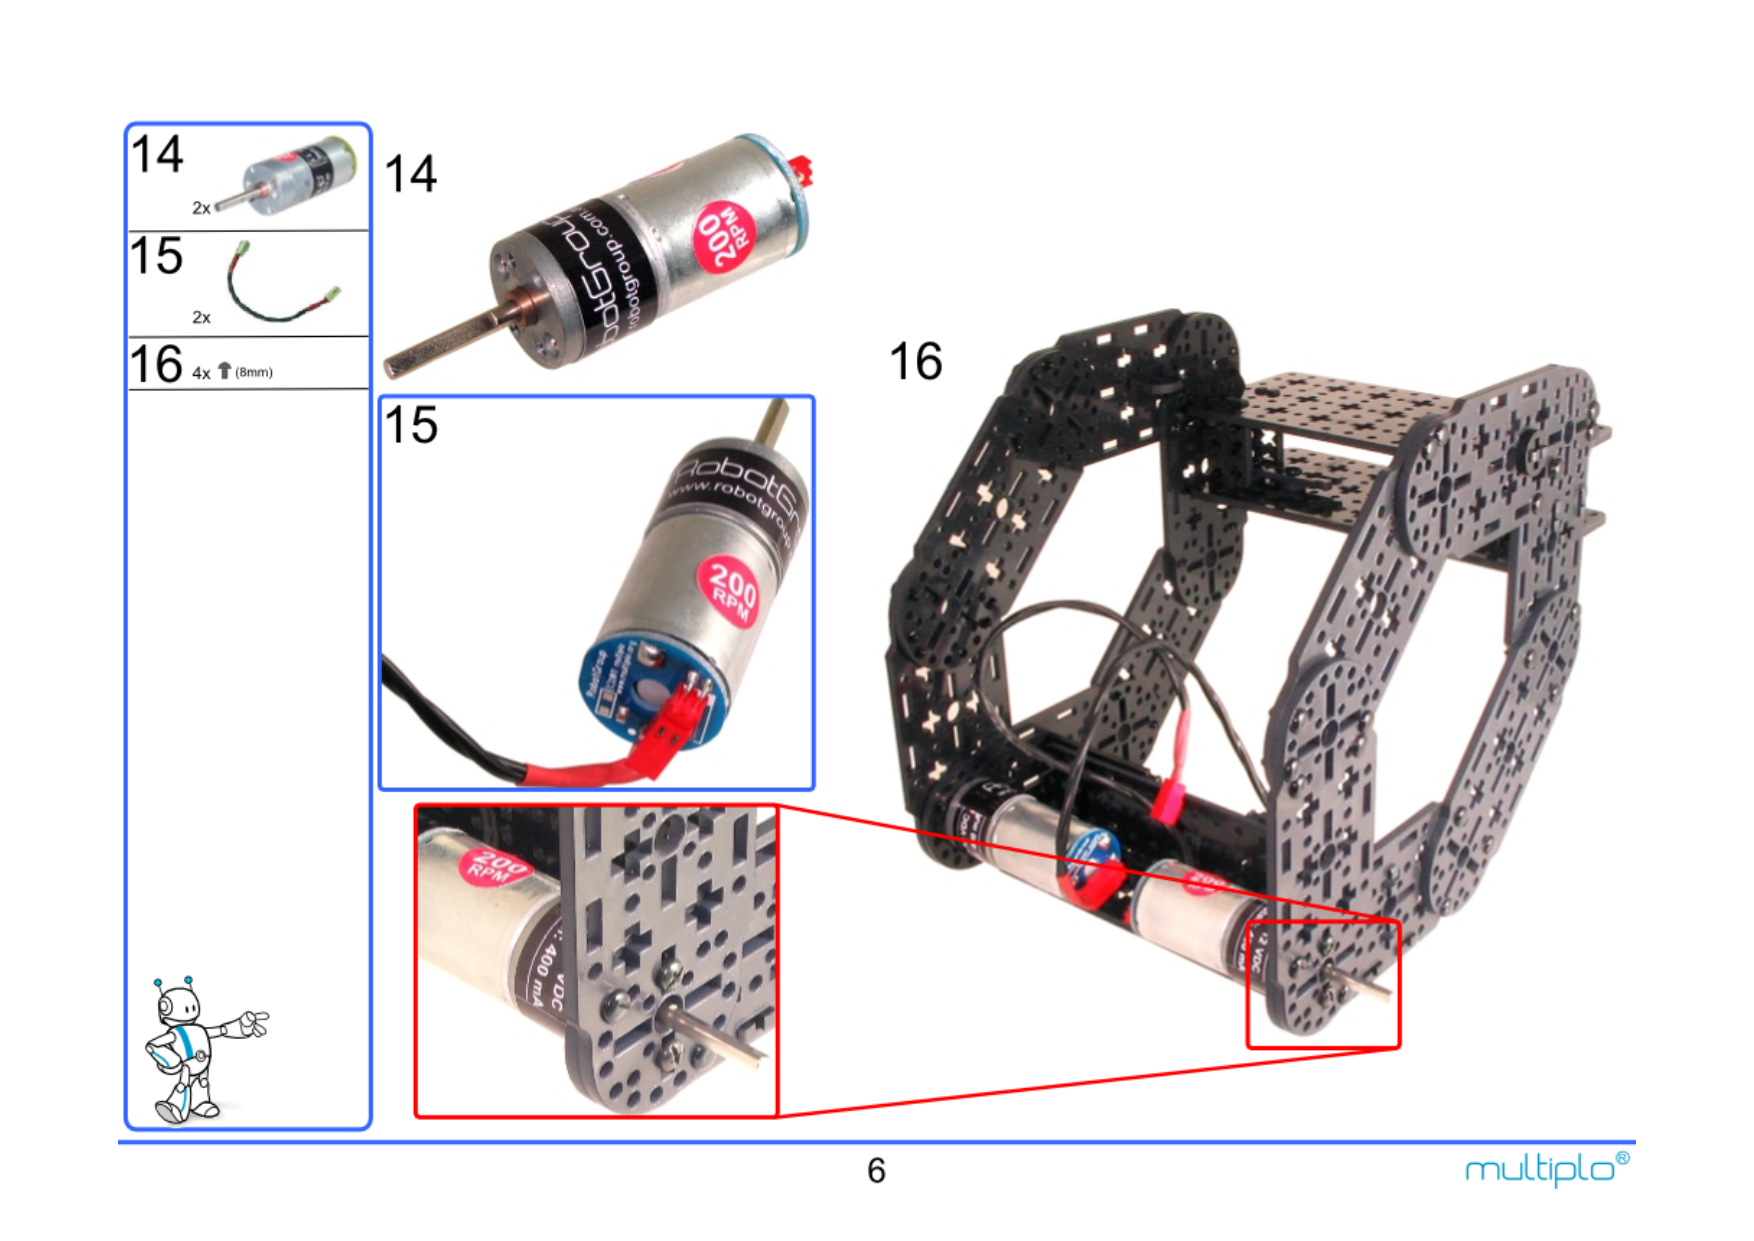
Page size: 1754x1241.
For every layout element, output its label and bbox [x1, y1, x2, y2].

picture [118, 118, 1636, 1192]
